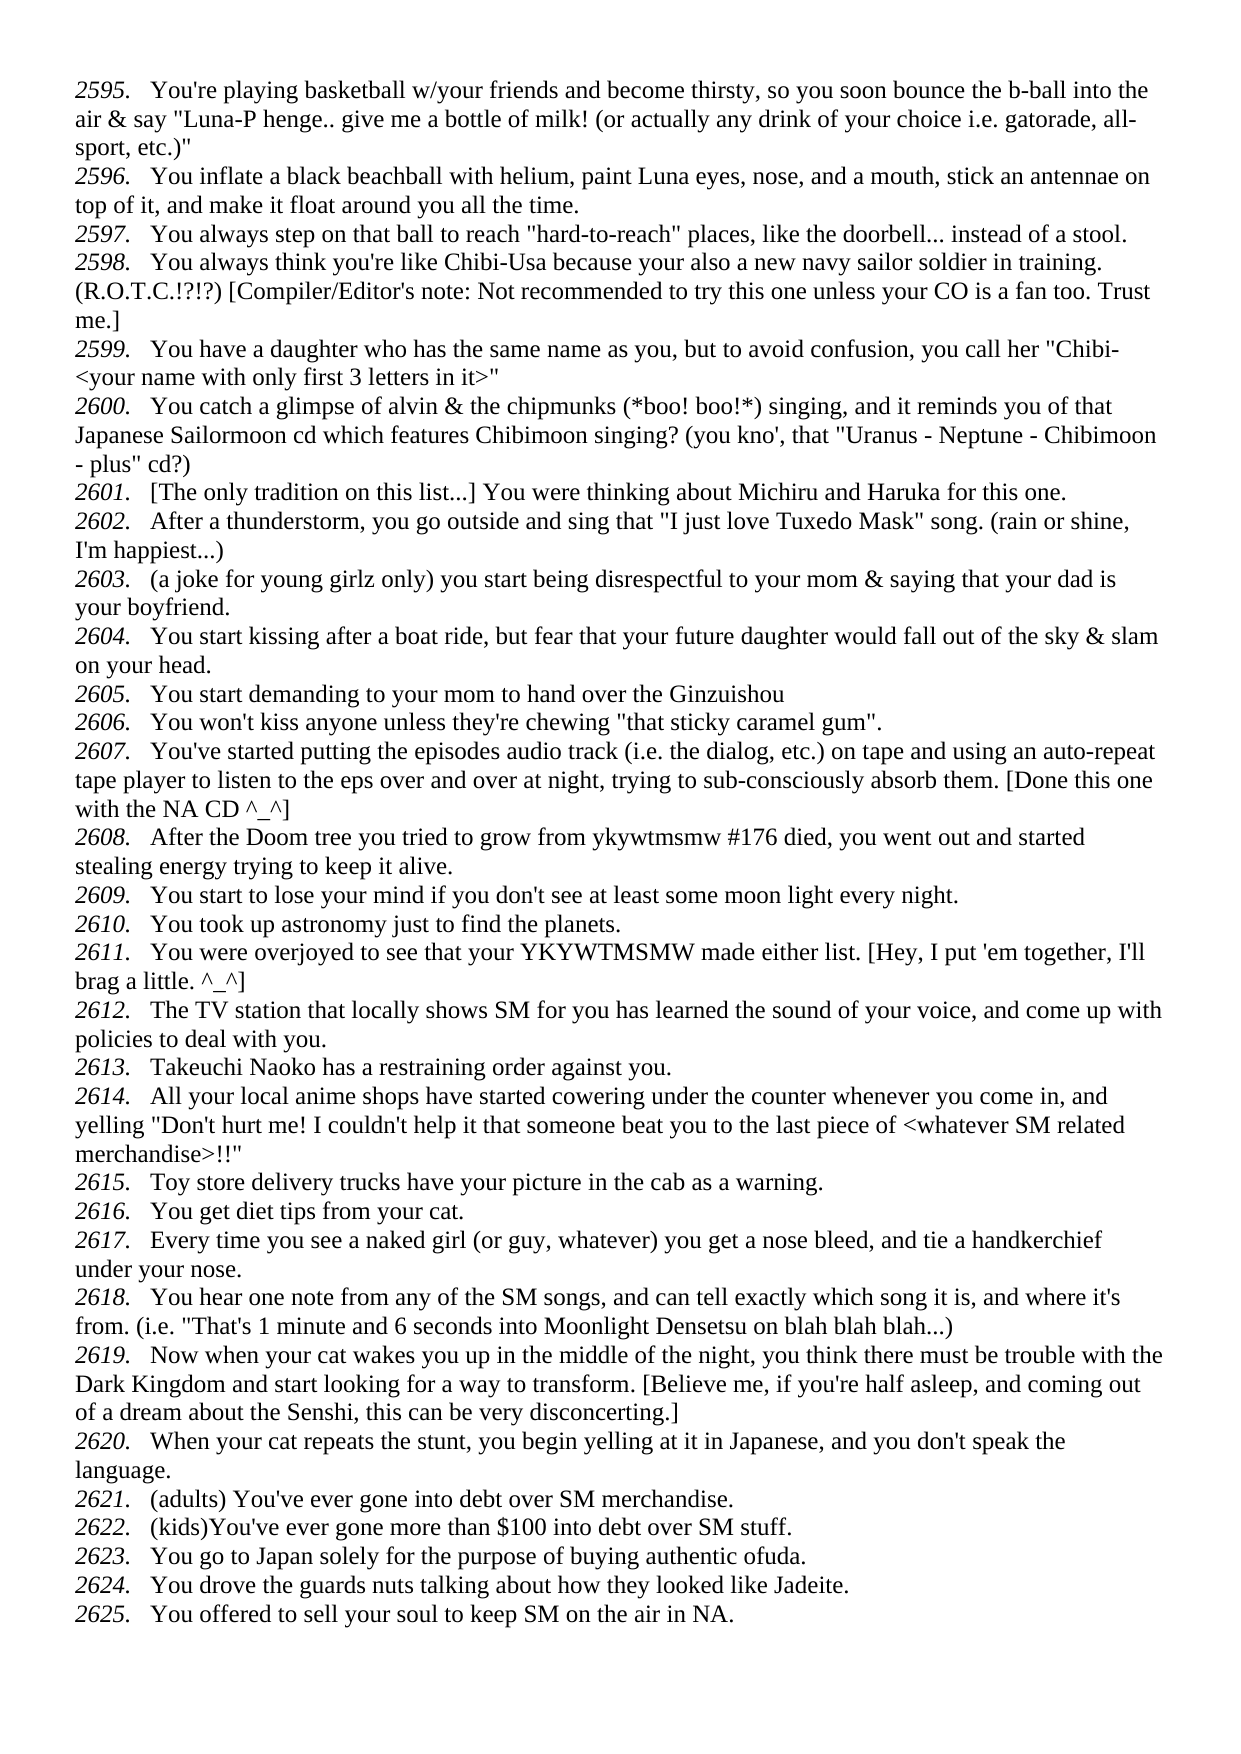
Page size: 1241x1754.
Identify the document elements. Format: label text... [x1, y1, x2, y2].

list You drove the guards nuts talking about how they looked like Jadeite. [75, 1570, 1165, 1599]
list The TV station that locally shows SM for you has learned the sound of your voice, and come up with policies to deal with you. [75, 995, 1165, 1052]
list (a joke for young girlz only) you start being disrespectful to your mom & saying that your dad is your boyfriend. [75, 564, 1165, 621]
list You get diet tips from your cat. [75, 1196, 1165, 1225]
list (kids)You've ever gone more than $100 into debt over SM stuff. [75, 1512, 1165, 1541]
list You go to Japan solely for the purpose of buying authentic ofuda. [75, 1541, 1165, 1570]
list You took up astronomy just to find the planets. [75, 909, 1165, 937]
list You hear one note from any of the SM songs, and can tell exactly which song it is, and where it's from. (i.e. "That's 1 minute and 6 seconds into Moonlight Densetsu on blah blah blah...) [75, 1282, 1165, 1340]
list You won't kiss anyone unless they're chewing "that sticky caramel gum". [75, 707, 1165, 736]
list You start demanding to your mom to hand over the Ginzuishou [75, 679, 1165, 707]
list You have a daughter who has the same name as you, but to avoid confusion, you call her "Chibi-<your name with only first 3 letters in it>" [75, 334, 1165, 391]
list You inflate a black beachball with helium, paint Luna eyes, nose, and a mouth, stick an antennae on top of it, and make it float around you all the time. [75, 161, 1165, 219]
list You're playing basketball w/your friends and become thirsty, so you soon bounce the b-ball into the air & say "Luna-P henge.. give me a bottle of milk! (or actually any drink of your choice i.e. gatorade, all-sport, etc.)" [75, 75, 1165, 161]
list Takeuchi Naoko has a restraining order against you. [75, 1052, 1165, 1081]
list After a thunderstorm, you go outside and sing that "I just love Tuxedo Mask" song. (rain or shine, I'm happiest...) [75, 506, 1165, 564]
list You start kissing after a boat ride, but fear that your future daughter would fall out of the sky & slam on your head. [75, 621, 1165, 679]
list Now when your cat wakes you up in the middle of the night, you think there must be trouble with the Dark Kingdom and start looking for a way to transform. [Believe me, if you're half asleep, and coming out of a dream about the Senshi, this can be very disconcerting.] [75, 1340, 1165, 1426]
list You always think you're like Chibi-Usa because your also a new navy sailor soldier in training. (R.O.T.C.!?!?) [Compiler/Editor's note: Not recommended to try this one unless your CO is a fan too. Trust me.] [75, 247, 1165, 334]
list (adults) You've ever gone into debt over SM merchandise. [75, 1484, 1165, 1512]
list After the Doom tree you tried to grow from ykywtmsmw #176 died, you went out and started stealing energy trying to keep it alive. [75, 822, 1165, 880]
list You always step on that ball to reach "hard-to-reach" places, like the doorbell... instead of a stool. [75, 219, 1165, 247]
list You've started putting the episodes audio track (i.e. the dialog, etc.) on tape and using an auto-repeat tape player to listen to the eps over and over at night, trying to sub-consciously absorb them. [Done this one with the NA CD ^_^] [75, 736, 1165, 822]
list You start to lose your mind if you don't see at least some moon light every night. [75, 880, 1165, 909]
list Toy store delivery trucks have your picture in the cab as a warning. [75, 1167, 1165, 1196]
list [The only tradition on this list...] You were thinking about Michiru and Haruka for this one. [75, 477, 1165, 506]
list You were overjoyed to see that your YKYWTMSMW made either list. [Hey, I put 'em together, I'll brag a little. ^_^] [75, 937, 1165, 995]
list When your cat repeats the stunt, you begin yelling at it in Japanese, and you don't speak the language. [75, 1426, 1165, 1484]
list Every time you see a naked girl (or guy, whatever) you get a nose bleed, and tie a handkerchief under your nose. [75, 1225, 1165, 1282]
list You catch a glimpse of alvin & the chipmunks (*boo! boo!*) singing, and it reminds you of that Japanese Sailormoon cd which features Chibimoon singing? (you kno', that "Uranus - Neptune - Chibimoon - plus" cd?) [75, 391, 1165, 477]
list You offered to sell your soul to keep SM on the air in NA. [75, 1599, 1165, 1627]
list All your local anime shops have started cowering under the counter whenever you come in, and yelling "Don't hurt me! I couldn't help it that someone beat you to the last piece of <whatever SM related merchandise>!!" [75, 1081, 1165, 1167]
